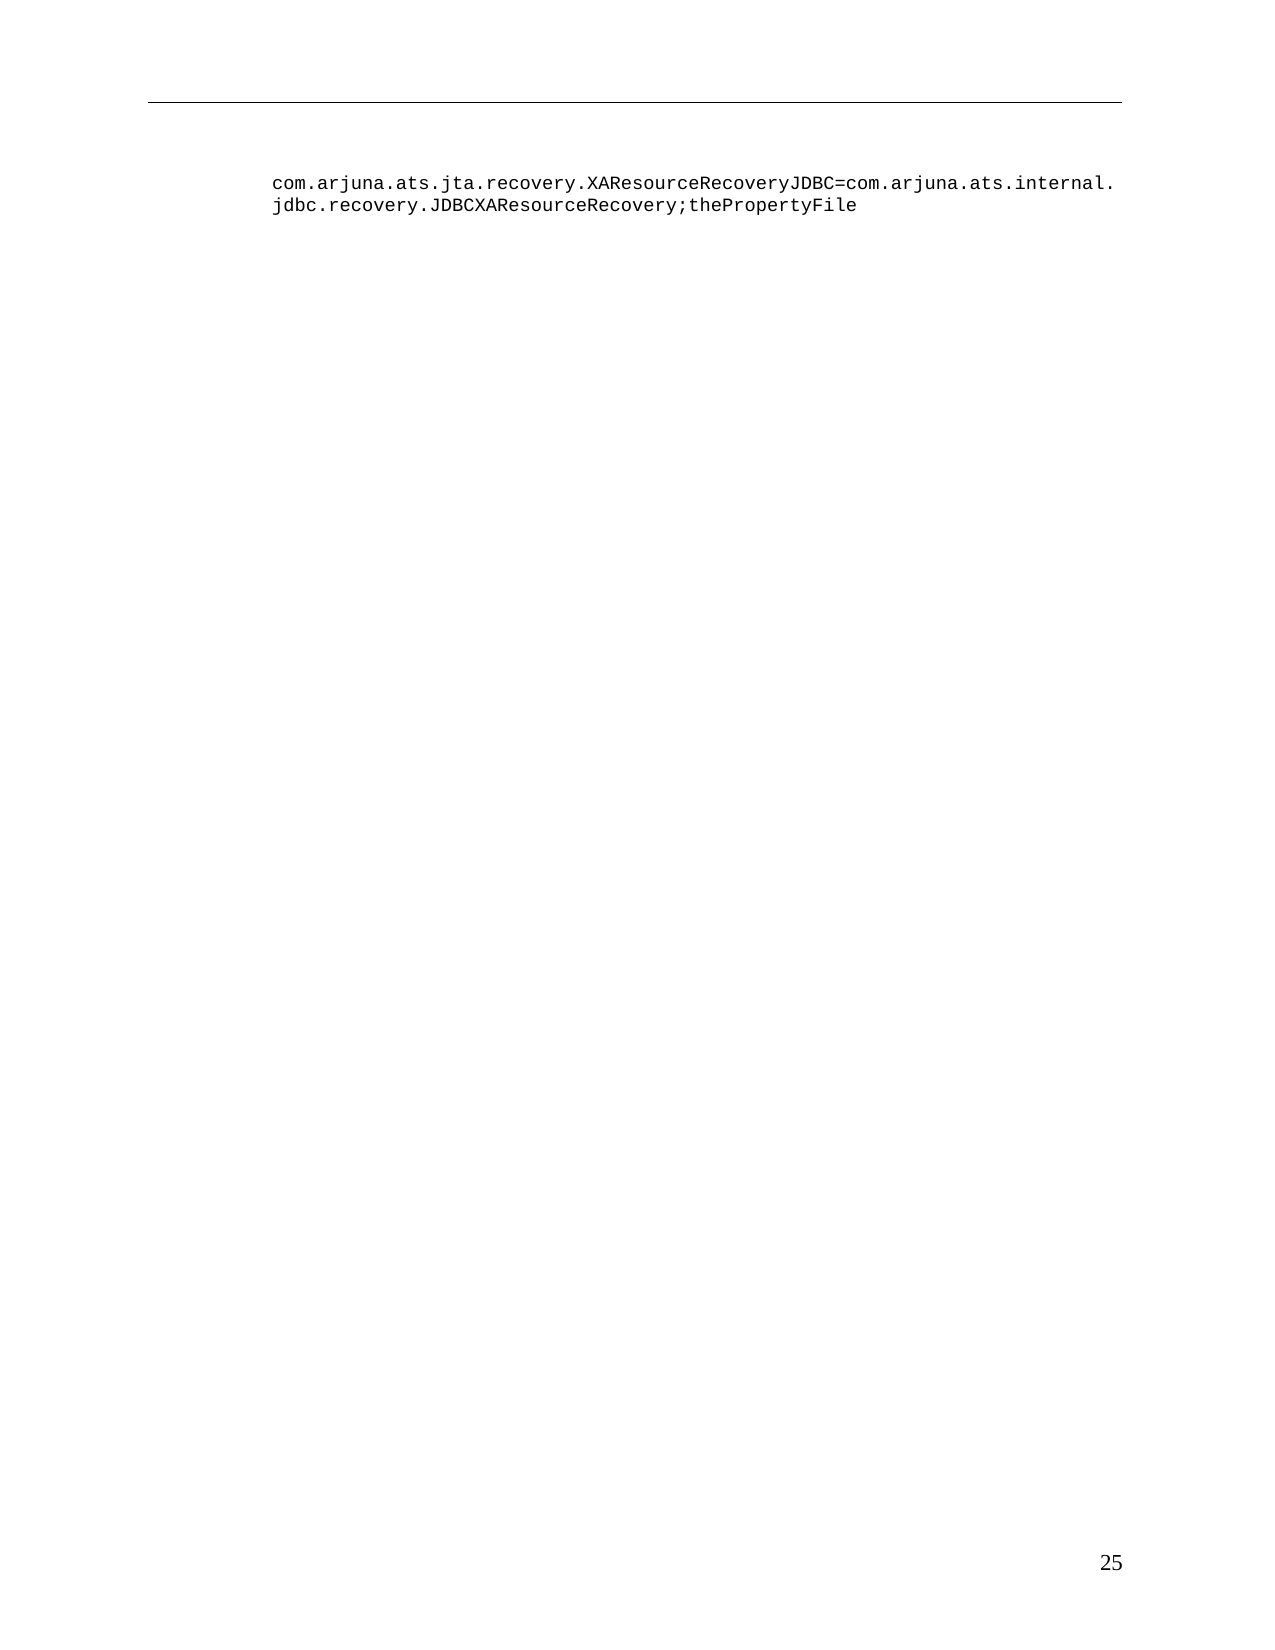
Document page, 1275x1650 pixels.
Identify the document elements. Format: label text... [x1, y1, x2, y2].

text com.arjuna.ats.jta.recovery.XAResourceRecoveryJDBC=com.arjuna.ats.internal.jdbc.recovery.JDBCXAResourceRecovery;thePropertyFile [272, 174, 1122, 217]
